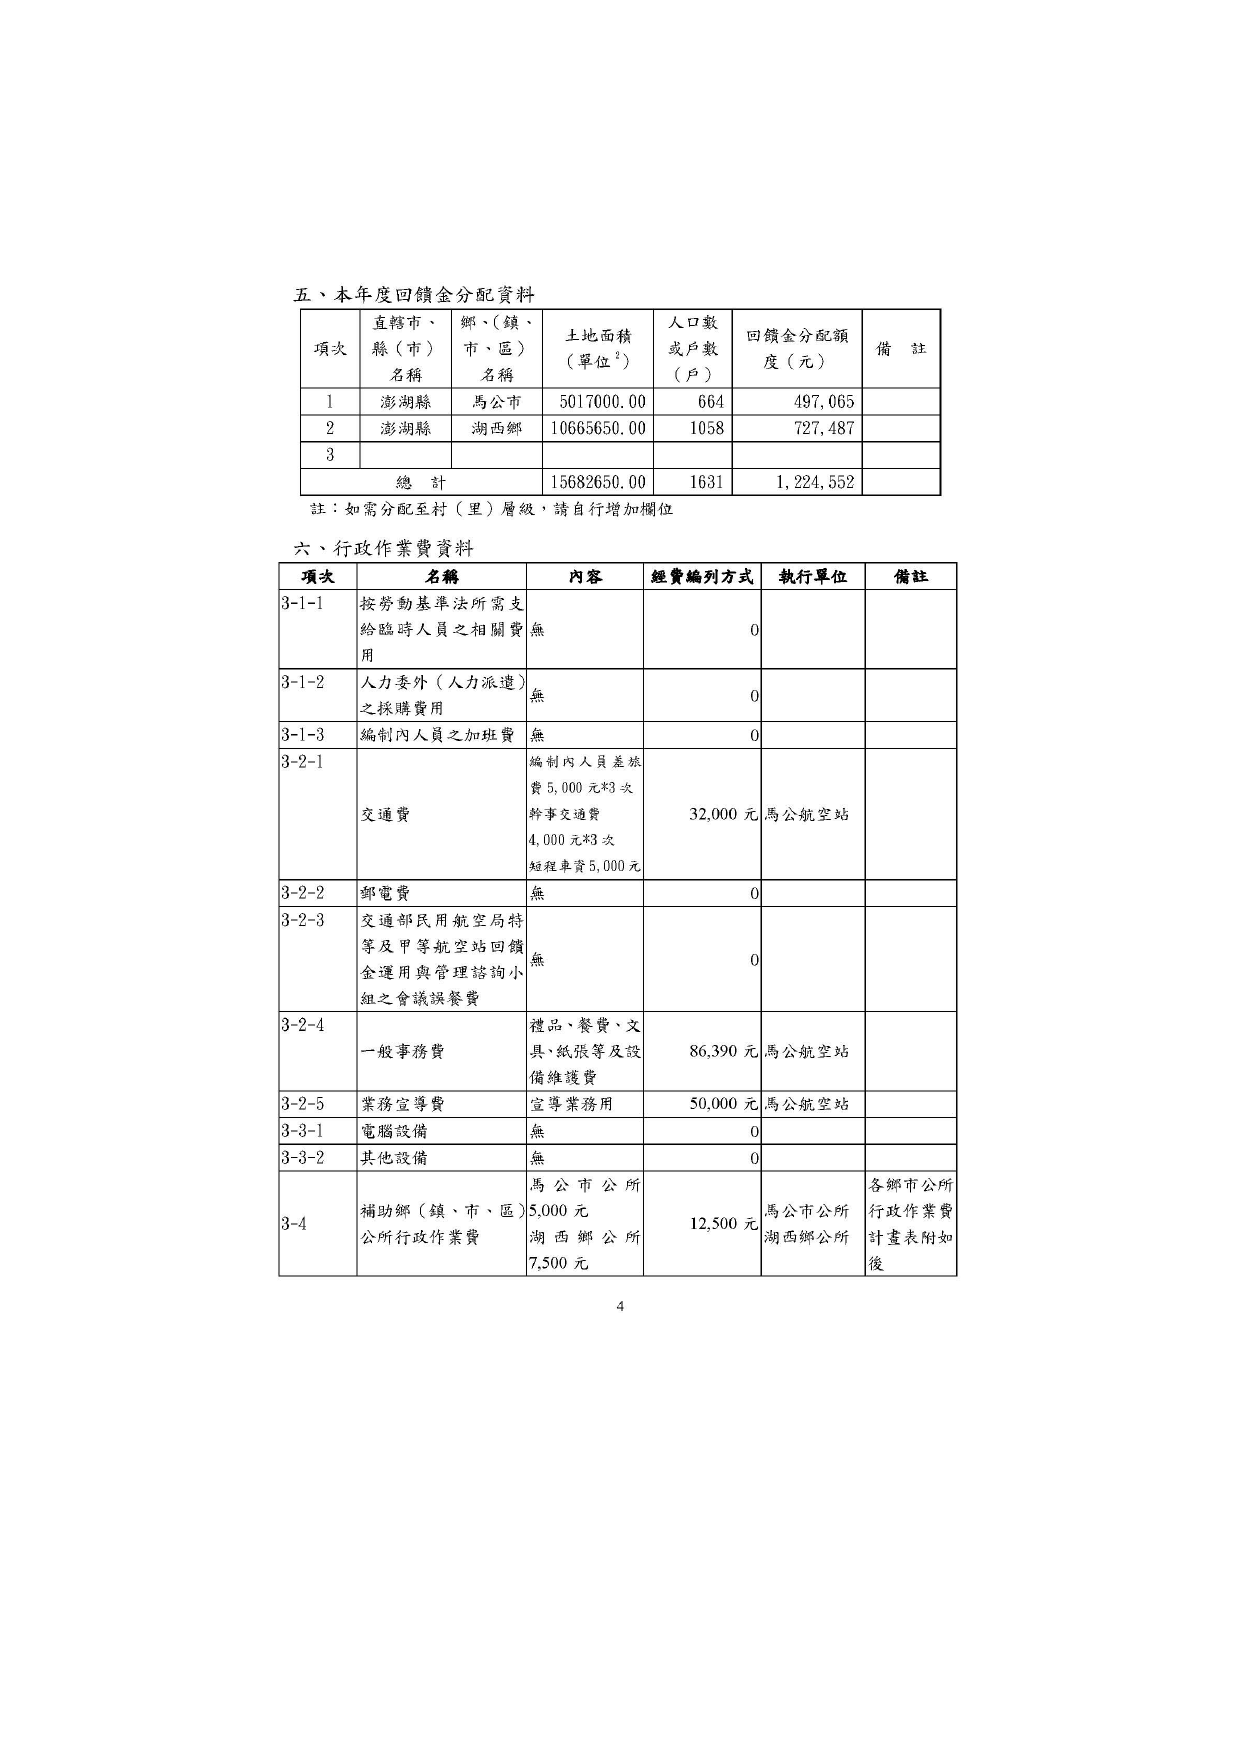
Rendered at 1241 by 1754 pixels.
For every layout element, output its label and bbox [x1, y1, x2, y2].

picture [189, 166, 1051, 1386]
